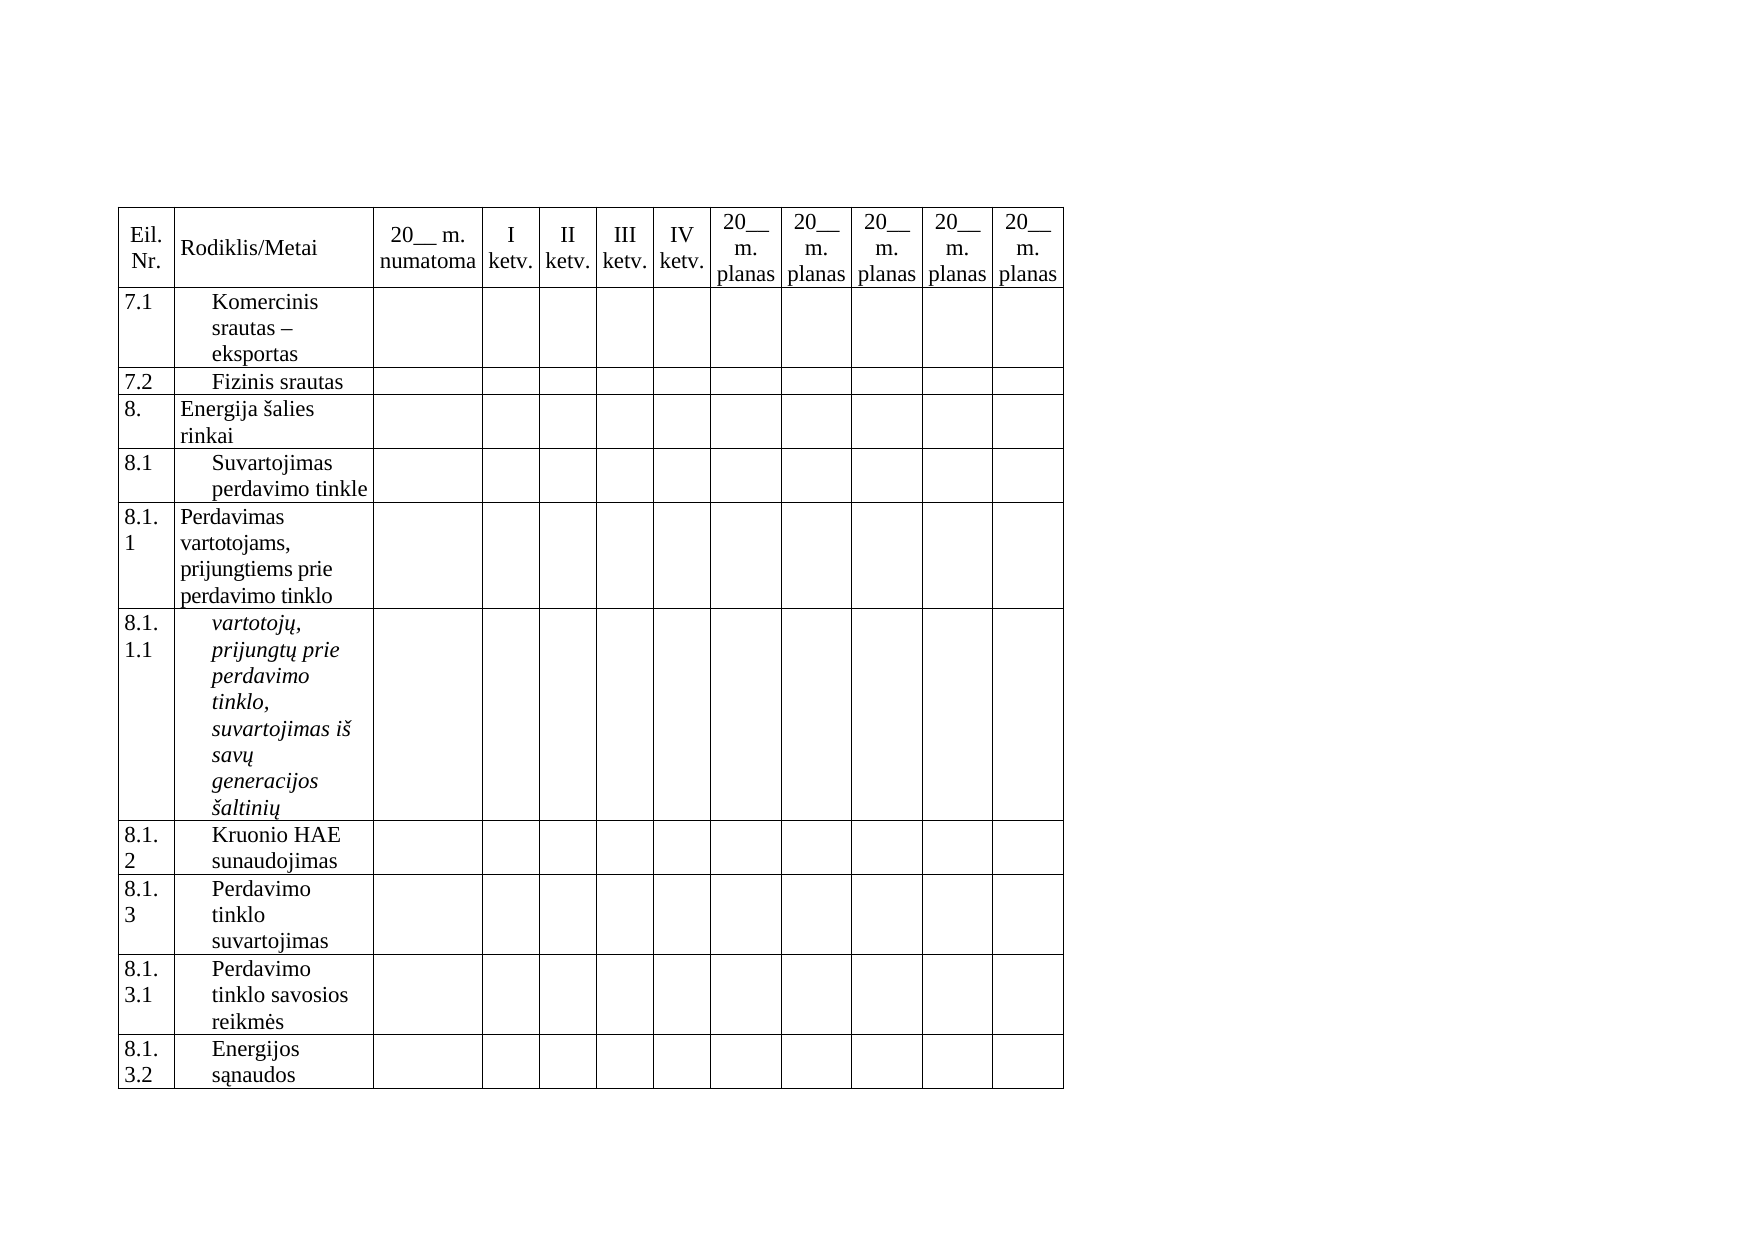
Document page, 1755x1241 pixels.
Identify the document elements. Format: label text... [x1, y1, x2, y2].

table_cell [711, 821, 781, 874]
table_header Rodiklis/Metai [175, 208, 373, 287]
table_cell Perdavimo tinklo suvartojimas [175, 875, 373, 954]
table_cell [711, 368, 781, 394]
table_cell [597, 821, 653, 874]
table_cell [711, 1035, 781, 1088]
table_header 20__ m. planas [782, 208, 851, 287]
table_cell 8.1 [119, 449, 174, 502]
table_cell [483, 821, 539, 874]
table_header IV ketv. [654, 208, 710, 287]
table_cell [782, 821, 851, 874]
table_cell [711, 503, 781, 608]
table_header Eil. Nr. [119, 208, 174, 287]
table_cell [483, 395, 539, 448]
table_cell [782, 503, 851, 608]
table_cell [654, 395, 710, 448]
table_cell [483, 1035, 539, 1088]
table_cell [852, 1035, 922, 1088]
table_cell [923, 1035, 992, 1088]
table_cell [597, 395, 653, 448]
table_cell Perdavimas vartotojams, prijungtiems prie perdavimo tinklo [175, 503, 373, 608]
table_cell [597, 503, 653, 608]
table_cell [782, 609, 851, 820]
table_cell Fizinis srautas [175, 368, 373, 394]
table_cell [597, 955, 653, 1034]
table_cell [711, 875, 781, 954]
table_cell [540, 821, 596, 874]
table_cell [654, 821, 710, 874]
table_cell [852, 875, 922, 954]
table_cell [540, 288, 596, 367]
table_cell [782, 368, 851, 394]
table_cell [483, 288, 539, 367]
table_cell [597, 288, 653, 367]
table_cell [483, 875, 539, 954]
table_cell [993, 395, 1063, 448]
table_cell [654, 955, 710, 1034]
table_cell [852, 288, 922, 367]
table_cell [483, 449, 539, 502]
table_cell [923, 821, 992, 874]
table_cell Komercinis srautas – eksportas [175, 288, 373, 367]
table_cell [852, 821, 922, 874]
table_cell [852, 503, 922, 608]
table_cell [711, 609, 781, 820]
table_cell [483, 368, 539, 394]
table_cell 8.1.1 [119, 503, 174, 608]
table_cell [711, 449, 781, 502]
table_cell [852, 395, 922, 448]
table_cell [993, 1035, 1063, 1088]
table_cell [374, 609, 482, 820]
table_cell Perdavimo tinklo savosios reikmės [175, 955, 373, 1034]
table_cell [993, 609, 1063, 820]
table_header III ketv. [597, 208, 653, 287]
table_cell [374, 1035, 482, 1088]
table_cell [374, 368, 482, 394]
table_cell [483, 955, 539, 1034]
table_cell [923, 955, 992, 1034]
table_header I ketv. [483, 208, 539, 287]
table_cell [923, 449, 992, 502]
table_cell [993, 503, 1063, 608]
table_cell 8.1.3.2 [119, 1035, 174, 1088]
table_cell [923, 288, 992, 367]
table_cell [540, 955, 596, 1034]
table_cell Suvartojimas perdavimo tinkle [175, 449, 373, 502]
table_cell [597, 609, 653, 820]
table_cell 8.1.1.1 [119, 609, 174, 820]
table_cell [782, 1035, 851, 1088]
table_cell [540, 503, 596, 608]
table_cell [782, 288, 851, 367]
table_cell [654, 875, 710, 954]
table_cell [993, 288, 1063, 367]
table_cell [540, 449, 596, 502]
table_cell [654, 449, 710, 502]
table_cell [597, 449, 653, 502]
table_cell [923, 609, 992, 820]
table_cell [782, 955, 851, 1034]
table_cell [654, 609, 710, 820]
table_cell [782, 395, 851, 448]
table_cell [597, 1035, 653, 1088]
table_cell Kruonio HAE sunaudojimas [175, 821, 373, 874]
table_cell [923, 368, 992, 394]
table_cell [597, 875, 653, 954]
table_cell [852, 955, 922, 1034]
table_cell [374, 955, 482, 1034]
table_header 20__ m. planas [993, 208, 1063, 287]
table_cell [597, 368, 653, 394]
table_header 20__ m. numatoma [374, 208, 482, 287]
table_header 20__ m. planas [852, 208, 922, 287]
table_cell 8.1.3 [119, 875, 174, 954]
table_cell [782, 875, 851, 954]
table_header II ketv. [540, 208, 596, 287]
table_cell 7.2 [119, 368, 174, 394]
table_cell [540, 875, 596, 954]
table_cell [852, 449, 922, 502]
table_cell [852, 609, 922, 820]
table_header 20__ m. planas [923, 208, 992, 287]
table_cell [483, 503, 539, 608]
table_cell [540, 395, 596, 448]
table_cell [654, 288, 710, 367]
table_cell [923, 875, 992, 954]
table_cell [711, 288, 781, 367]
table_cell Energija šalies rinkai [175, 395, 373, 448]
table_header 20__ m. planas [711, 208, 781, 287]
table_cell [540, 368, 596, 394]
table_cell [374, 821, 482, 874]
table_cell [374, 288, 482, 367]
table_cell [654, 1035, 710, 1088]
table_cell [483, 609, 539, 820]
table_cell [654, 503, 710, 608]
table_cell 8.1.3.1 [119, 955, 174, 1034]
table_cell [374, 503, 482, 608]
table_cell [540, 609, 596, 820]
table_cell [993, 449, 1063, 502]
table_cell [993, 368, 1063, 394]
table_cell [923, 503, 992, 608]
table_cell [993, 875, 1063, 954]
table_cell [711, 955, 781, 1034]
table_cell 8. [119, 395, 174, 448]
table_cell [993, 955, 1063, 1034]
table_cell vartotojų, prijungtų prie perdavimo tinklo, suvartojimas iš savų generacijos šaltinių [175, 609, 373, 820]
table_cell [923, 395, 992, 448]
table_cell [374, 395, 482, 448]
table_cell [852, 368, 922, 394]
table_cell Energijos sąnaudos [175, 1035, 373, 1088]
table_cell [374, 875, 482, 954]
table_cell [540, 1035, 596, 1088]
table_cell [993, 821, 1063, 874]
table_cell [654, 368, 710, 394]
table_cell [711, 395, 781, 448]
table_cell [374, 449, 482, 502]
table_cell 8.1.2 [119, 821, 174, 874]
table_cell [782, 449, 851, 502]
table_cell 7.1 [119, 288, 174, 367]
